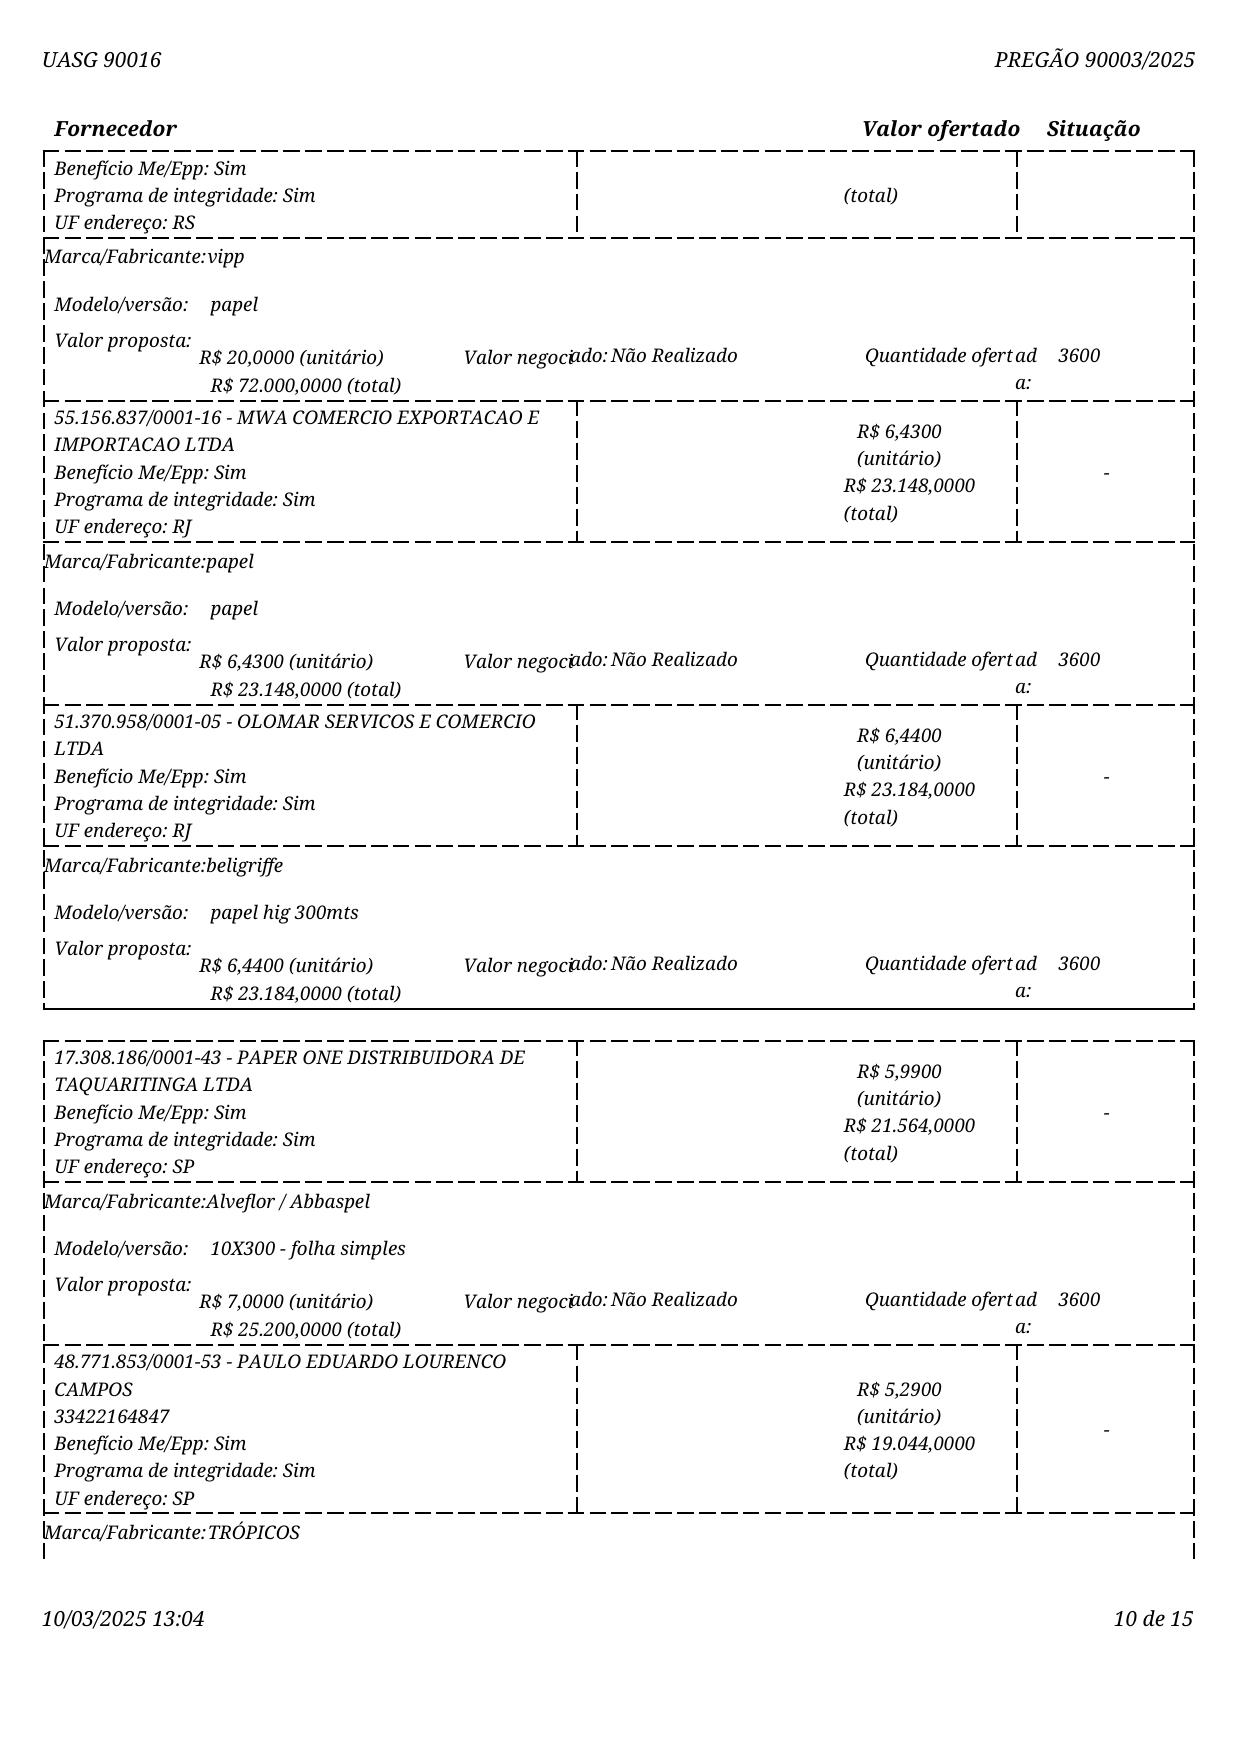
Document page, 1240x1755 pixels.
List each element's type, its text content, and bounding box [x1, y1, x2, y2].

table_cell Quantidade ofert [844, 641, 1017, 703]
table_cell 51.370.958/0001-05 - OLOMAR SERVICOS E COMERCIO LTDA Benefício Me/Epp: Sim Programa de integridade: Sim UF endereço: RJ [44, 704, 577, 845]
table_cell Marca/Fabricante: TRÓPICOS [44, 1512, 844, 1564]
table_cell Marca/Fabricante: vipp [44, 237, 577, 288]
table_cell [577, 845, 844, 896]
table_cell [577, 541, 844, 592]
table_cell R$ 7,0000 (unitário) Valor negoci R$ 25.200,0000 (total) [199, 1282, 577, 1344]
table_cell ada: [1017, 641, 1048, 703]
table_cell [577, 400, 844, 541]
table_cell [844, 592, 1017, 641]
table_cell 10X300 - folha simples [199, 1232, 577, 1282]
table_header R$ 5,9900 (unitário) R$ 21.564,0000 (total) [844, 1040, 1017, 1181]
table_cell [1017, 845, 1194, 896]
table_cell - [1017, 150, 1194, 237]
table_cell R$ 5,2900 (unitário) R$ 19.044,0000 (total) [844, 1344, 1017, 1512]
table_cell R$ 20,0000 (unitário) Valor negoci R$ 72.000,0000 (total) [199, 338, 577, 399]
table_cell [577, 896, 844, 946]
table_cell 55.156.837/0001-16 - MWA COMERCIO EXPORTACAO E IMPORTACAO LTDA Benefício Me/Epp: Sim Programa de integridade: Sim UF endereço: RJ [44, 400, 577, 541]
table_cell [1017, 1181, 1194, 1232]
table_cell Marca/Fabricante: beligriffe [44, 845, 577, 896]
table_cell ado: Não Realizado [577, 338, 844, 399]
table_cell ado: Não Realizado [577, 1282, 844, 1344]
table_header [577, 1040, 844, 1181]
table_cell ado: Não Realizado [577, 946, 844, 1008]
table_cell [1017, 237, 1194, 288]
table_cell [1017, 1232, 1194, 1282]
table_cell 3600 [1048, 338, 1194, 399]
table_cell [844, 896, 1017, 946]
table_cell 3600 [1048, 1282, 1194, 1344]
table_cell [844, 845, 1017, 896]
table_cell R$ 6,4300 (unitário) Valor negoci R$ 23.148,0000 (total) [199, 641, 577, 703]
table_cell Modelo/versão: Valor proposta: [44, 288, 199, 399]
table_cell R$ 6,4400 (unitário) Valor negoci R$ 23.184,0000 (total) [199, 946, 577, 1008]
table_cell [1017, 1512, 1194, 1564]
table_cell R$ 6,4300 (unitário) R$ 23.148,0000 (total) [844, 400, 1017, 541]
table_cell Quantidade ofert [844, 946, 1017, 1008]
table_cell ada: [1017, 338, 1048, 399]
table_cell [1017, 541, 1194, 592]
table_cell Marca/Fabricante: Alveflor / Abbaspel [44, 1181, 577, 1232]
table_cell Modelo/versão: Valor proposta: [44, 896, 199, 1008]
table_cell [577, 1344, 844, 1512]
table_cell - [1017, 400, 1194, 541]
table_cell Marca/Fabricante: papel [44, 541, 577, 592]
table_cell (total) [844, 150, 1017, 237]
table_cell [844, 288, 1017, 337]
table_cell [844, 237, 1017, 288]
table_cell [577, 704, 844, 845]
table_cell [577, 288, 844, 337]
table_cell [844, 1181, 1017, 1232]
table_cell Quantidade ofert [844, 338, 1017, 399]
table_cell Quantidade ofert [844, 1282, 1017, 1344]
table_header - [1017, 1040, 1194, 1181]
table_cell [1017, 896, 1194, 946]
table_cell Benefício Me/Epp: Sim Programa de integridade: Sim UF endereço: RS [44, 150, 577, 237]
table_cell 3600 [1048, 946, 1194, 1008]
table_cell Modelo/versão: Valor proposta: [44, 592, 199, 703]
table_cell ada: [1017, 946, 1048, 1008]
table_cell [844, 1512, 1017, 1564]
table_cell papel hig 300mts [199, 896, 577, 946]
table_cell [1017, 288, 1194, 337]
table_cell [844, 1232, 1017, 1282]
table_cell - [1017, 1344, 1194, 1512]
table_cell [844, 541, 1017, 592]
table_cell - [1017, 704, 1194, 845]
table_cell [577, 592, 844, 641]
table_cell ada: [1017, 1282, 1048, 1344]
table_cell [1017, 592, 1194, 641]
table_cell 48.771.853/0001-53 - PAULO EDUARDO LOURENCO CAMPOS 33422164847 Benefício Me/Epp: Sim Programa de integridade: Sim UF endereço: SP [44, 1344, 577, 1512]
table_cell [577, 1232, 844, 1282]
table_header 17.308.186/0001-43 - PAPER ONE DISTRIBUIDORA DE TAQUARITINGA LTDA Benefício Me/Epp: Sim Programa de integridade: Sim UF endereço: SP [44, 1040, 577, 1181]
table_cell [577, 1181, 844, 1232]
table_cell papel [199, 288, 577, 337]
table_cell Modelo/versão: Valor proposta: [44, 1232, 199, 1344]
table_cell [577, 237, 844, 288]
table_cell papel [199, 592, 577, 641]
table_cell ado: Não Realizado [577, 641, 844, 703]
table_cell [577, 150, 844, 237]
table_cell R$ 6,4400 (unitário) R$ 23.184,0000 (total) [844, 704, 1017, 845]
table_cell 3600 [1048, 641, 1194, 703]
